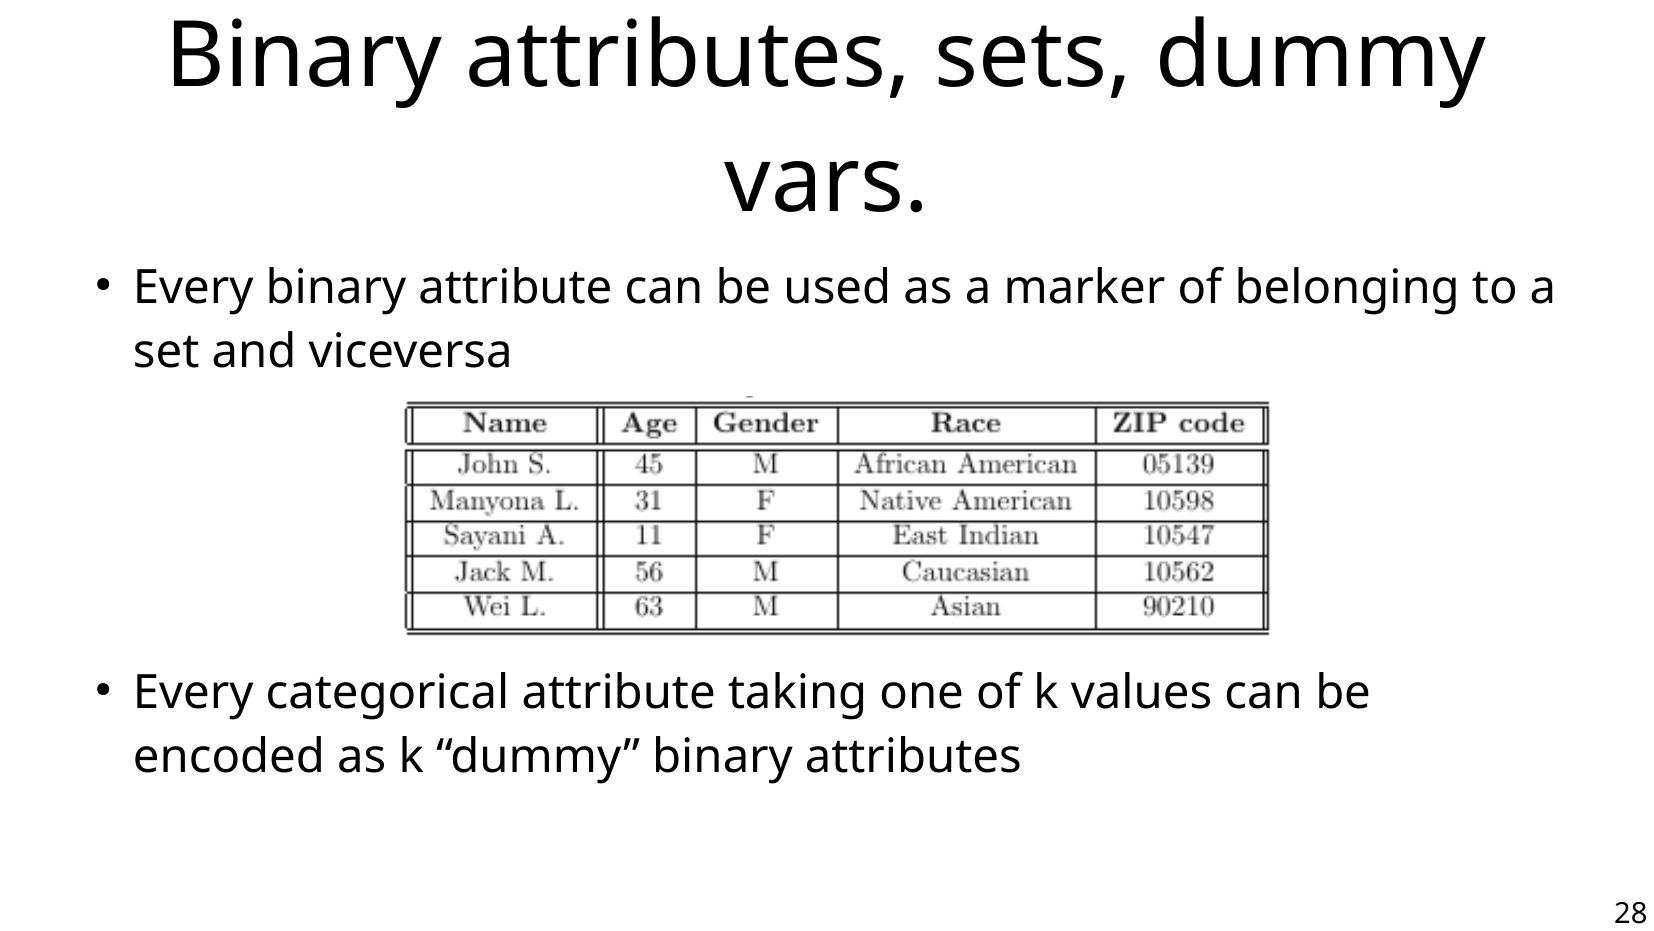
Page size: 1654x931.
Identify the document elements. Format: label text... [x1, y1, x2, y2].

title Binary attributes, sets, dummy vars. [82, 1, 1571, 226]
picture [399, 396, 1276, 644]
list Every binary attribute can be used as a marker of belonging to a set and viceversa Every categorical attribute taking one of k values can be encoded as k “dummy” binary attributes [82, 253, 1571, 793]
